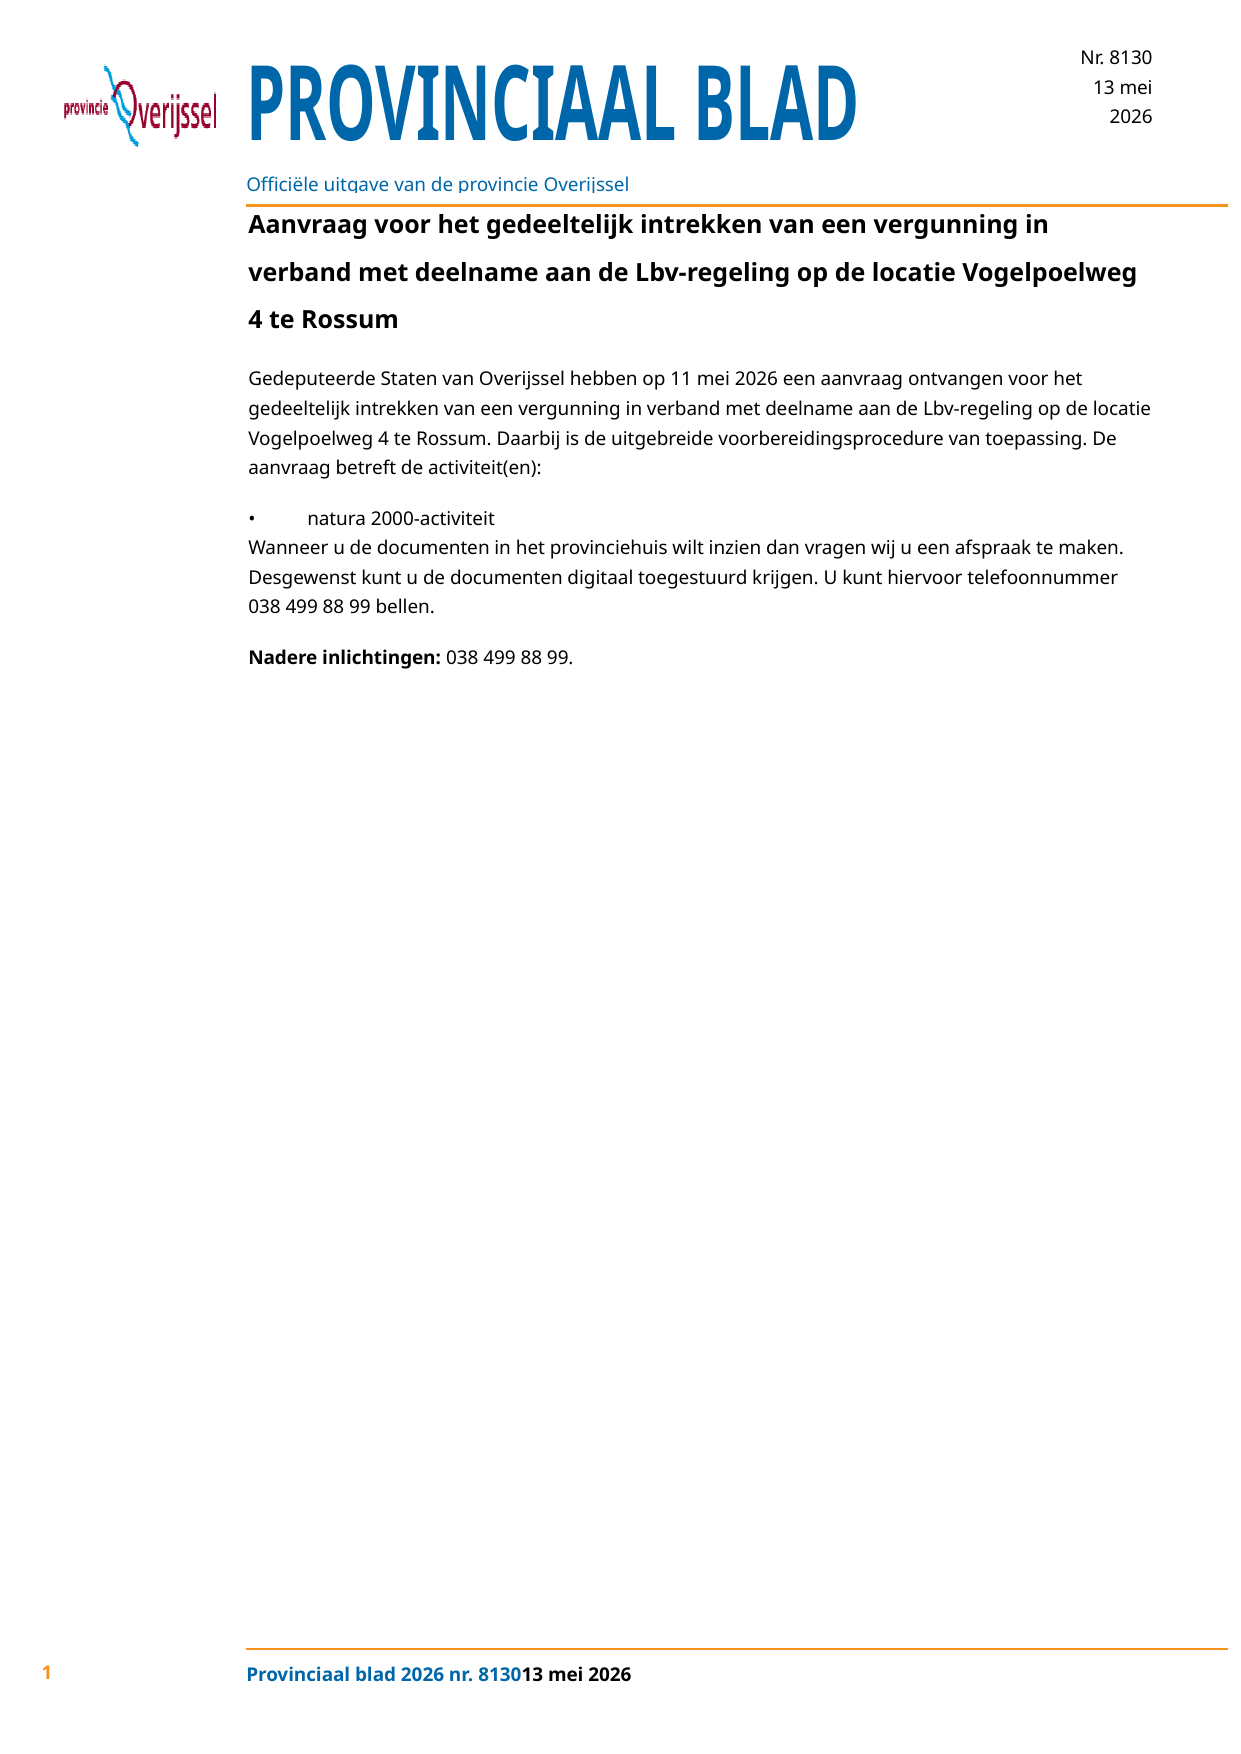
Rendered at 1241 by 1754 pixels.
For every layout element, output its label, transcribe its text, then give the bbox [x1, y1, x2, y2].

text Wanneer u de documenten in het provinciehuis wilt inzien dan vragen wij u een afspraak te maken. Desgewenst kunt u de documenten digitaal toegestuurd krijgen. U kunt hiervoor telefoonnummer 038 499 88 99 bellen. [248, 534, 1152, 619]
text Nadere inlichtingen: 038 499 88 99. [248, 644, 1152, 669]
picture [41, 47, 231, 172]
text Aanvraag voor het gedeeltelijk intrekken van een vergunning in verband met deelname aan de Lbv-regeling op de locatie Vogelpoelweg 4 te Rossum [248, 207, 1152, 336]
text Gedeputeerde Staten van Overijssel hebben op 11 mei 2026 een aanvraag ontvangen voor het gedeeltelijk intrekken van een vergunning in verband met deelname aan de Lbv-regeling op de locatie Vogelpoelweg 4 te Rossum. Daarbij is de uitgebreide voorbereidingsprocedure van toepassing. De aanvraag betreft de activiteit(en): [248, 366, 1152, 480]
list natura 2000-activiteit [248, 505, 1152, 530]
